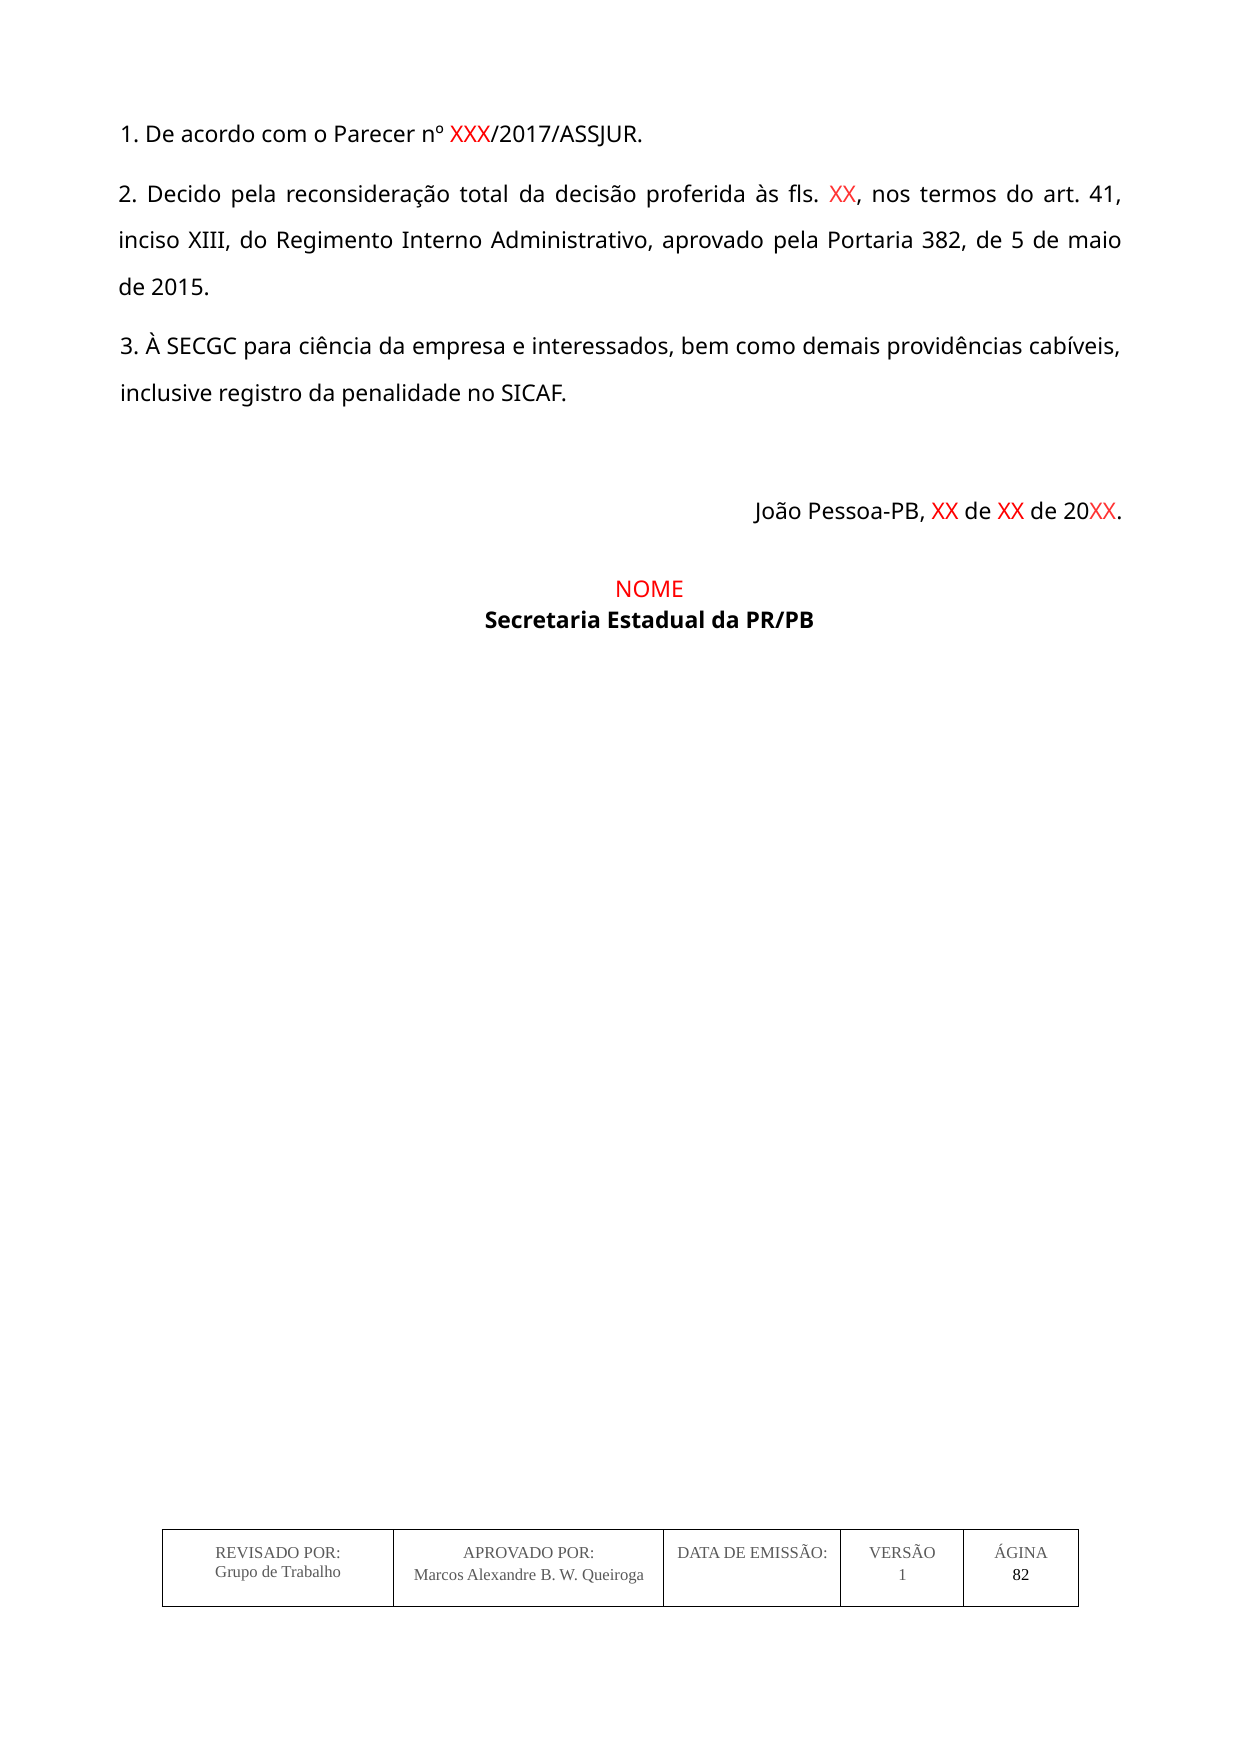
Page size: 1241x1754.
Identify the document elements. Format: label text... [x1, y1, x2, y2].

text 2. Decido pela reconsideração total da decisão proferida às fls. XX, nos termos do art. 41, inciso XIII, do Regimento Interno Administrativo, aprovado pela Portaria 382, de 5 de maio de 2015. [118, 177, 1122, 302]
list 1. De acordo com o Parecer nº XXX/2017/ASSJUR. [120, 118, 1122, 149]
text João Pessoa-PB, XX de XX de 20XX. [120, 495, 1122, 526]
list 3. À SECGC para ciência da empresa e interessados, bem como demais providências cabíveis, inclusive registro da penalidade no SICAF. [120, 330, 1122, 408]
text NOME [177, 573, 1122, 604]
text Secretaria Estadual da PR/PB [177, 604, 1122, 635]
